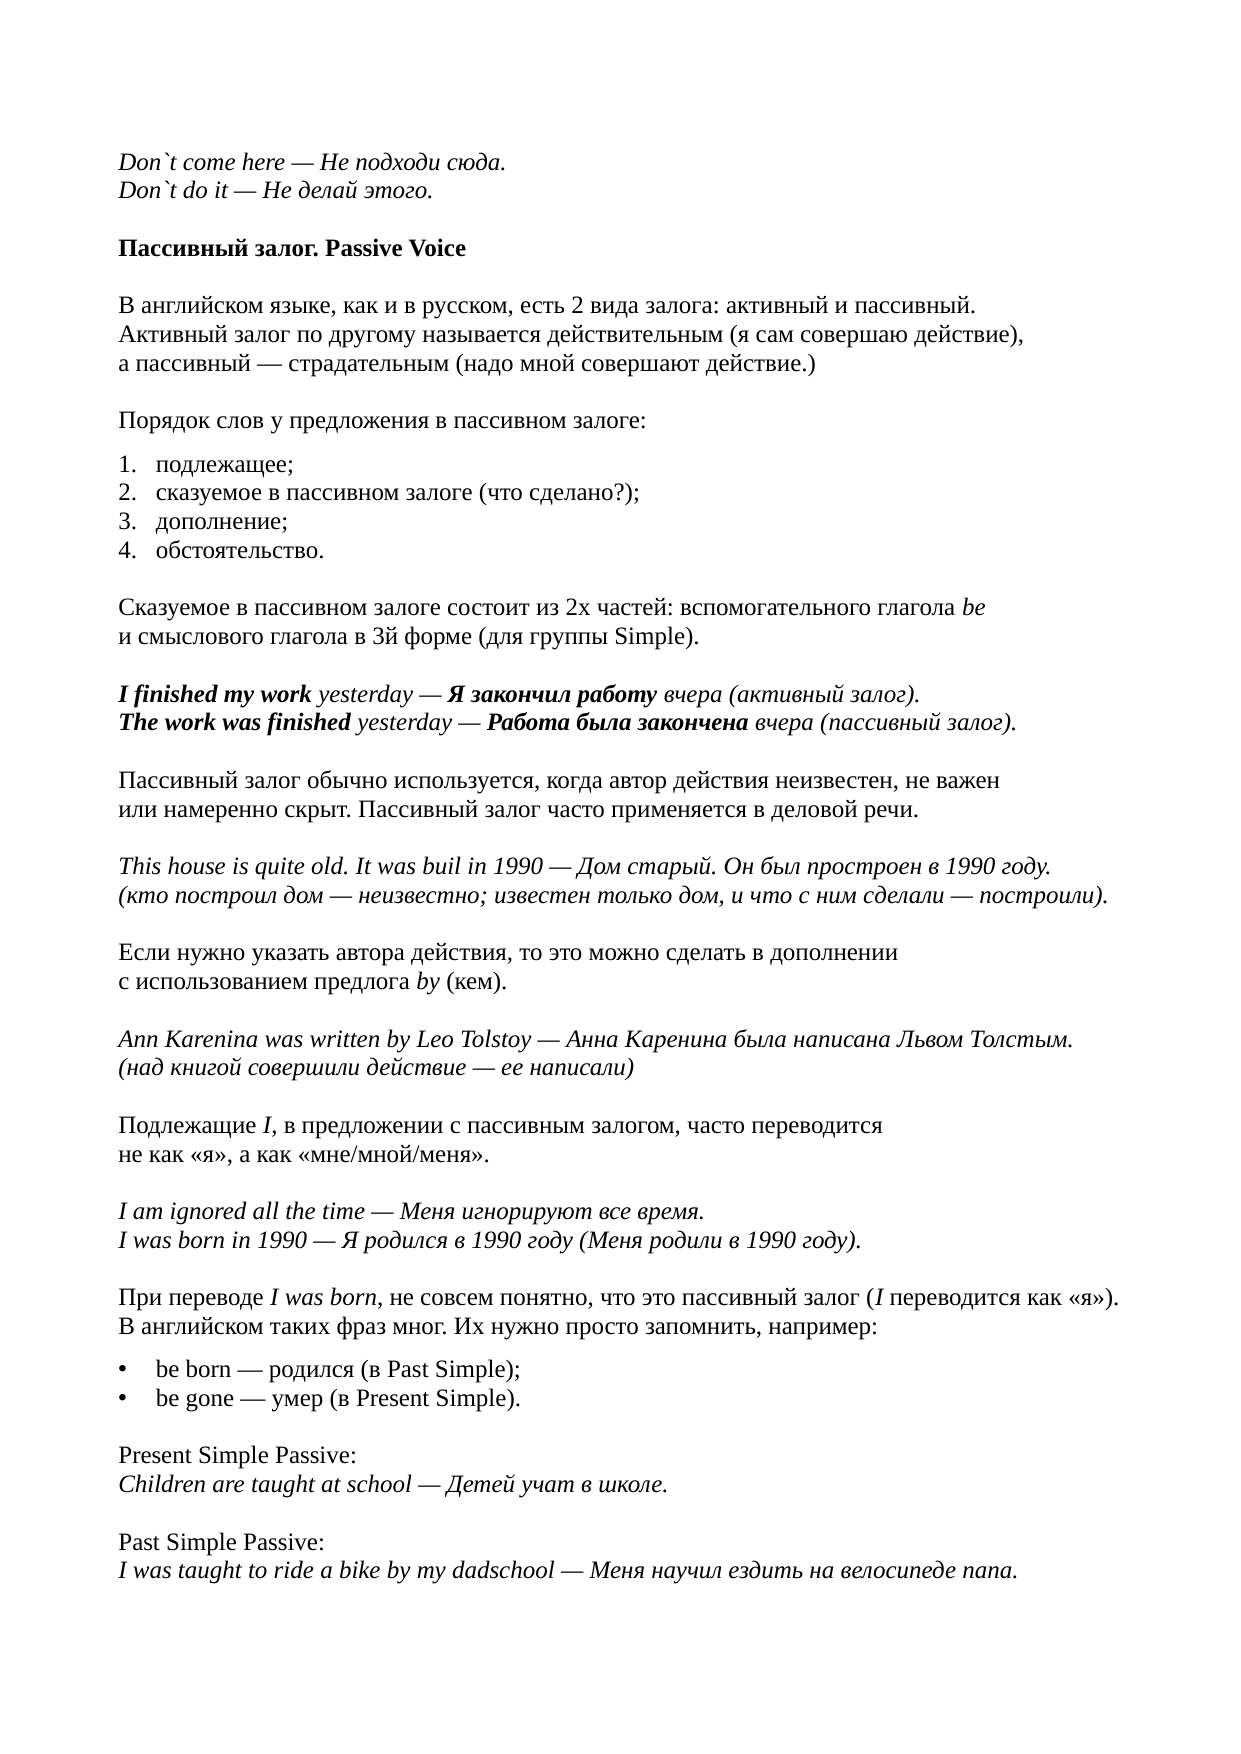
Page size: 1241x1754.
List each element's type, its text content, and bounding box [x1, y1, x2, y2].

text Present Simple Passive: [118, 1441, 1122, 1469]
text При переводе I was born, не совсем понятно, что это пассивный залог (I переводится как «я»). [118, 1282, 1122, 1311]
text Если нужно указать автора действия, то это можно сделать в дополнении [118, 937, 1122, 966]
text Сказуемое в пассивном залоге состоит из 2х частей: вспомогательного глагола be [118, 592, 1122, 621]
text Активный залог по другому называется действительным (я сам совершаю действие), [118, 319, 1122, 348]
text This house is quite old. It was buil in 1990 — Дом старый. Он был простроен в 1990 году. [118, 851, 1122, 880]
text The work was finished yesterday — Работа была закончена вчера (пассивный залог). [118, 707, 1122, 736]
text Past Simple Passive: [118, 1527, 1122, 1556]
text Children are taught at school — Детей учат в школе. [118, 1469, 1122, 1498]
text Ann Karenina was written by Leo Tolstoy — Анна Каренина была написана Львом Толстым. [118, 1024, 1122, 1052]
text В английском таких фраз мног. Их нужно просто запомнить, например: [118, 1311, 1122, 1340]
text (над книгой совершили действие — ее написали) [118, 1052, 1122, 1081]
text I am ignored all the time — Меня игнорируют все время. [118, 1196, 1122, 1225]
text Don`t do it — Не делай этого. [118, 176, 1122, 204]
text не как «я», а как «мне/мной/меня». [118, 1139, 1122, 1167]
text (кто построил дом — неизвестно; известен только дом, и что с ним сделали — построили). [118, 880, 1122, 909]
list дополнение; [118, 506, 1122, 535]
list подлежащее; [118, 449, 1122, 477]
text I was born in 1990 — Я родился в 1990 году (Меня родили в 1990 году). [118, 1225, 1122, 1254]
text а пассивный — страдательным (надо мной совершают действие.) [118, 348, 1122, 377]
text Don`t come here — Не подходи сюда. [118, 147, 1122, 176]
list be born — родился (в Past Simple); [118, 1354, 1122, 1383]
list обстоятельство. [118, 535, 1122, 564]
text I finished my work yesterday — Я закончил работу вчера (активный залог). [118, 679, 1122, 707]
text Пассивный залог. Passive Voice [118, 233, 1122, 262]
text или намеренно скрыт. Пассивный залог часто применяется в деловой речи. [118, 794, 1122, 822]
text с использованием предлога by (кем). [118, 966, 1122, 995]
text Порядок слов у предложения в пассивном залоге: [118, 406, 1122, 434]
text и смыслового глагола в 3й форме (для группы Simple). [118, 621, 1122, 650]
list be gone — умер (в Present Simple). [118, 1383, 1122, 1412]
text В английском языке, как и в русском, есть 2 вида залога: активный и пассивный. [118, 291, 1122, 319]
text I was taught to ride a bike by my dadschool — Меня научил ездить на велосипеде папа. [118, 1556, 1122, 1584]
text Пассивный залог обычно используется, когда автор действия неизвестен, не важен [118, 765, 1122, 794]
list сказуемое в пассивном залоге (что сделано?); [118, 477, 1122, 506]
text Подлежащие I, в предложении с пассивным залогом, часто переводится [118, 1110, 1122, 1139]
